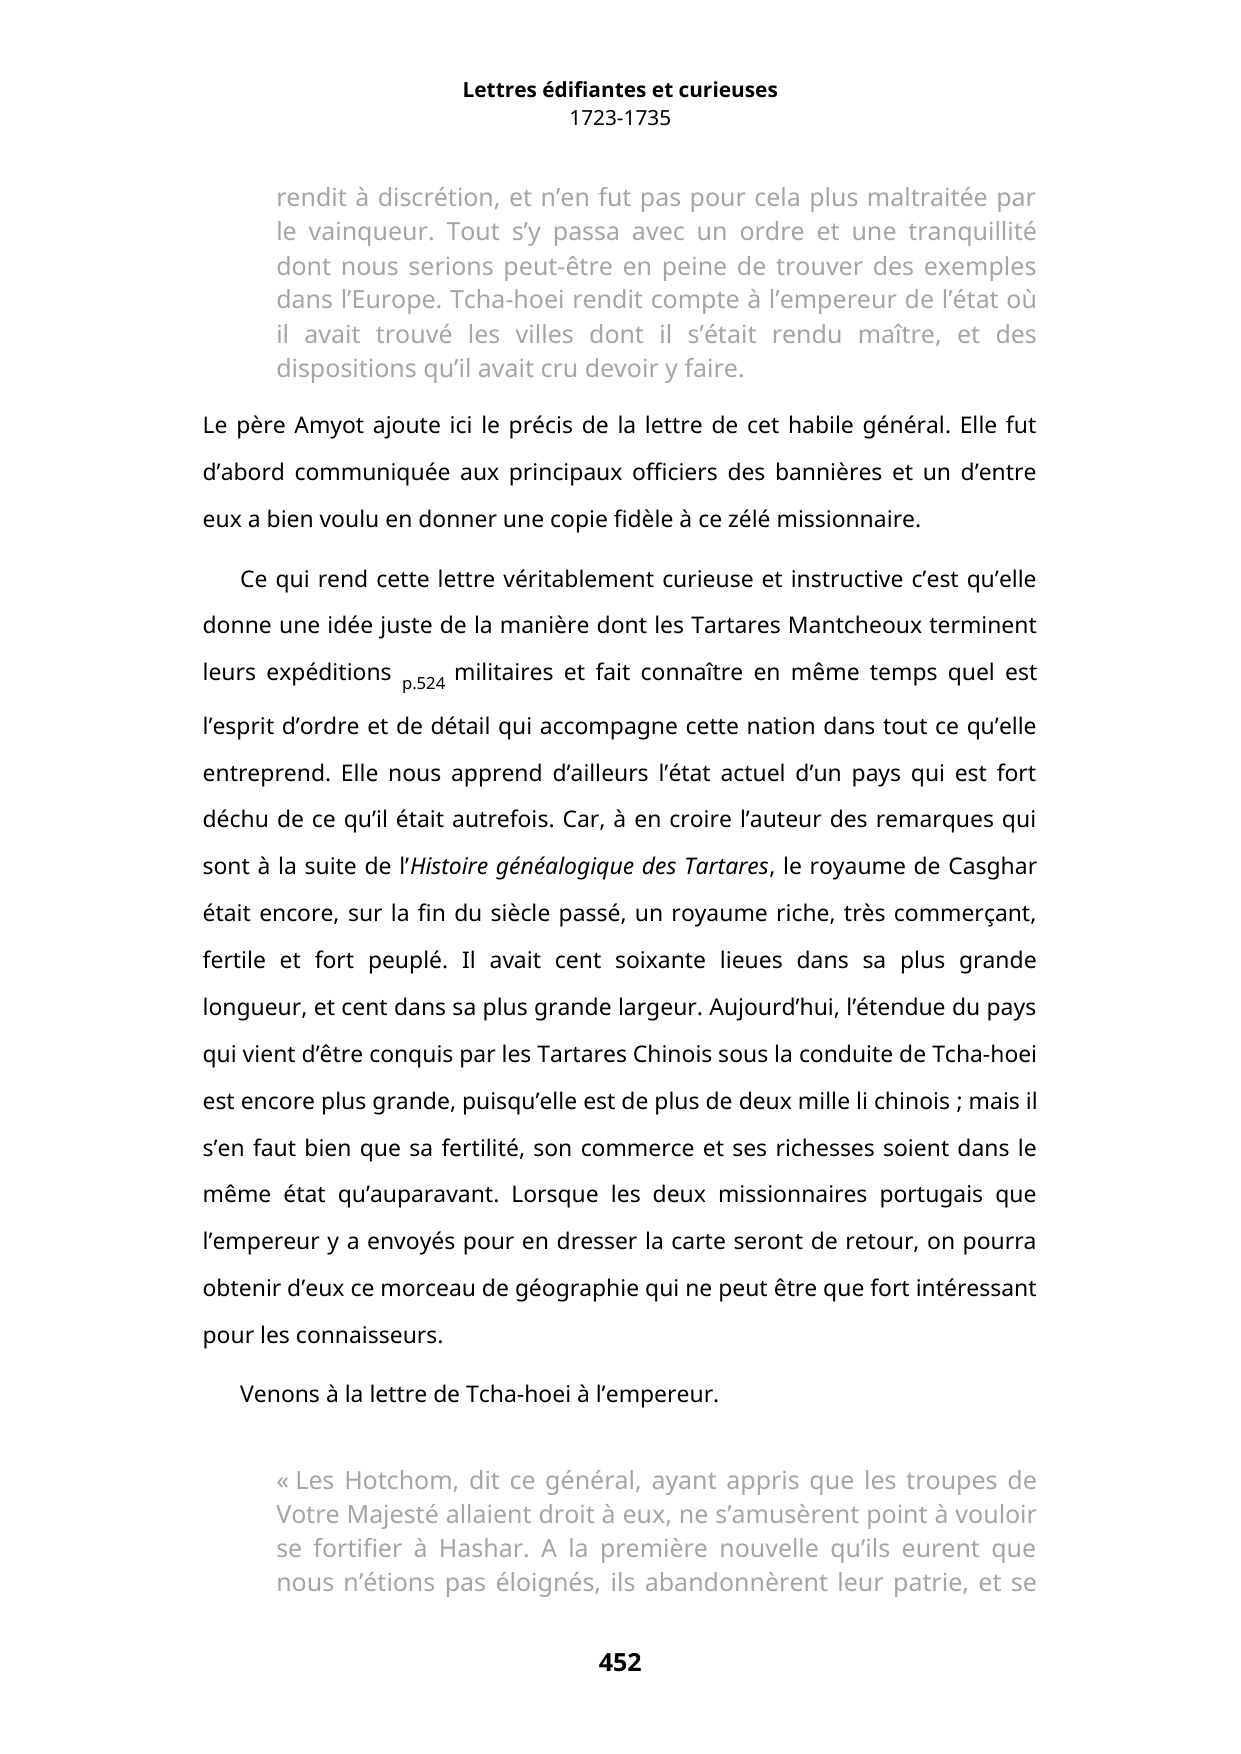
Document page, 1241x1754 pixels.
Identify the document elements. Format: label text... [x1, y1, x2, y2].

text rendit à discrétion, et n’en fut pas pour cela plus maltraitée par le vainqueur. Tout s’y passa avec un ordre et une tranquillité dont nous serions peut-être en peine de trouver des exemples dans l’Europe. Tcha-hoei rendit compte à l’empereur de l’état où il avait trouvé les villes dont il s’était rendu maître, et des dispositions qu’il avait cru devoir y faire. [276, 180, 1038, 384]
text Ce qui rend cette lettre véritablement curieuse et instructive c’est qu’elle donne une idée juste de la manière dont les Tartares Mantcheoux terminent leurs expéditions p.524 militaires et fait connaître en même temps quel est l’esprit d’ordre et de détail qui accompagne cette nation dans tout ce qu’elle entreprend. Elle nous apprend d’ailleurs l’état actuel d’un pays qui est fort déchu de ce qu’il était autrefois. Car, à en croire l’auteur des remarques qui sont à la suite de l’Histoire généalogique des Tartares, le royaume de Casghar était encore, sur la fin du siècle passé, un royaume riche, très commerçant, fertile et fort peuplé. Il avait cent soixante lieues dans sa plus grande longueur, et cent dans sa plus grande largeur. Aujourd’hui, l’étendue du pays qui vient d’être conquis par les Tartares Chinois sous la conduite de Tcha-hoei est encore plus grande, puisqu’elle est de plus de deux mille li chinois ; mais il s’en faut bien que sa fertilité, son commerce et ses richesses soient dans le même état qu’auparavant. Lorsque les deux missionnaires portugais que l’empereur y a envoyés pour en dresser la carte seront de retour, on pourra obtenir d’eux ce morceau de géographie qui ne peut être que fort intéressant pour les connaisseurs. [202, 562, 1038, 1350]
text Le père Amyot ajoute ici le précis de la lettre de cet habile général. Elle fut d’abord communiquée aux principaux officiers des bannières et un d’entre eux a bien voulu en donner une copie fidèle à ce zélé missionnaire. [202, 409, 1038, 534]
text Venons à la lettre de Tcha-hoei à l’empereur. [202, 1378, 1038, 1409]
text « Les Hotchom, dit ce général, ayant appris que les troupes de Votre Majesté allaient droit à eux, ne s’amusèrent point à vouloir se fortifier à Hashar. A la première nouvelle qu’ils eurent que nous n’étions pas éloignés, ils abandonnèrent leur patrie, et se [276, 1463, 1038, 1599]
